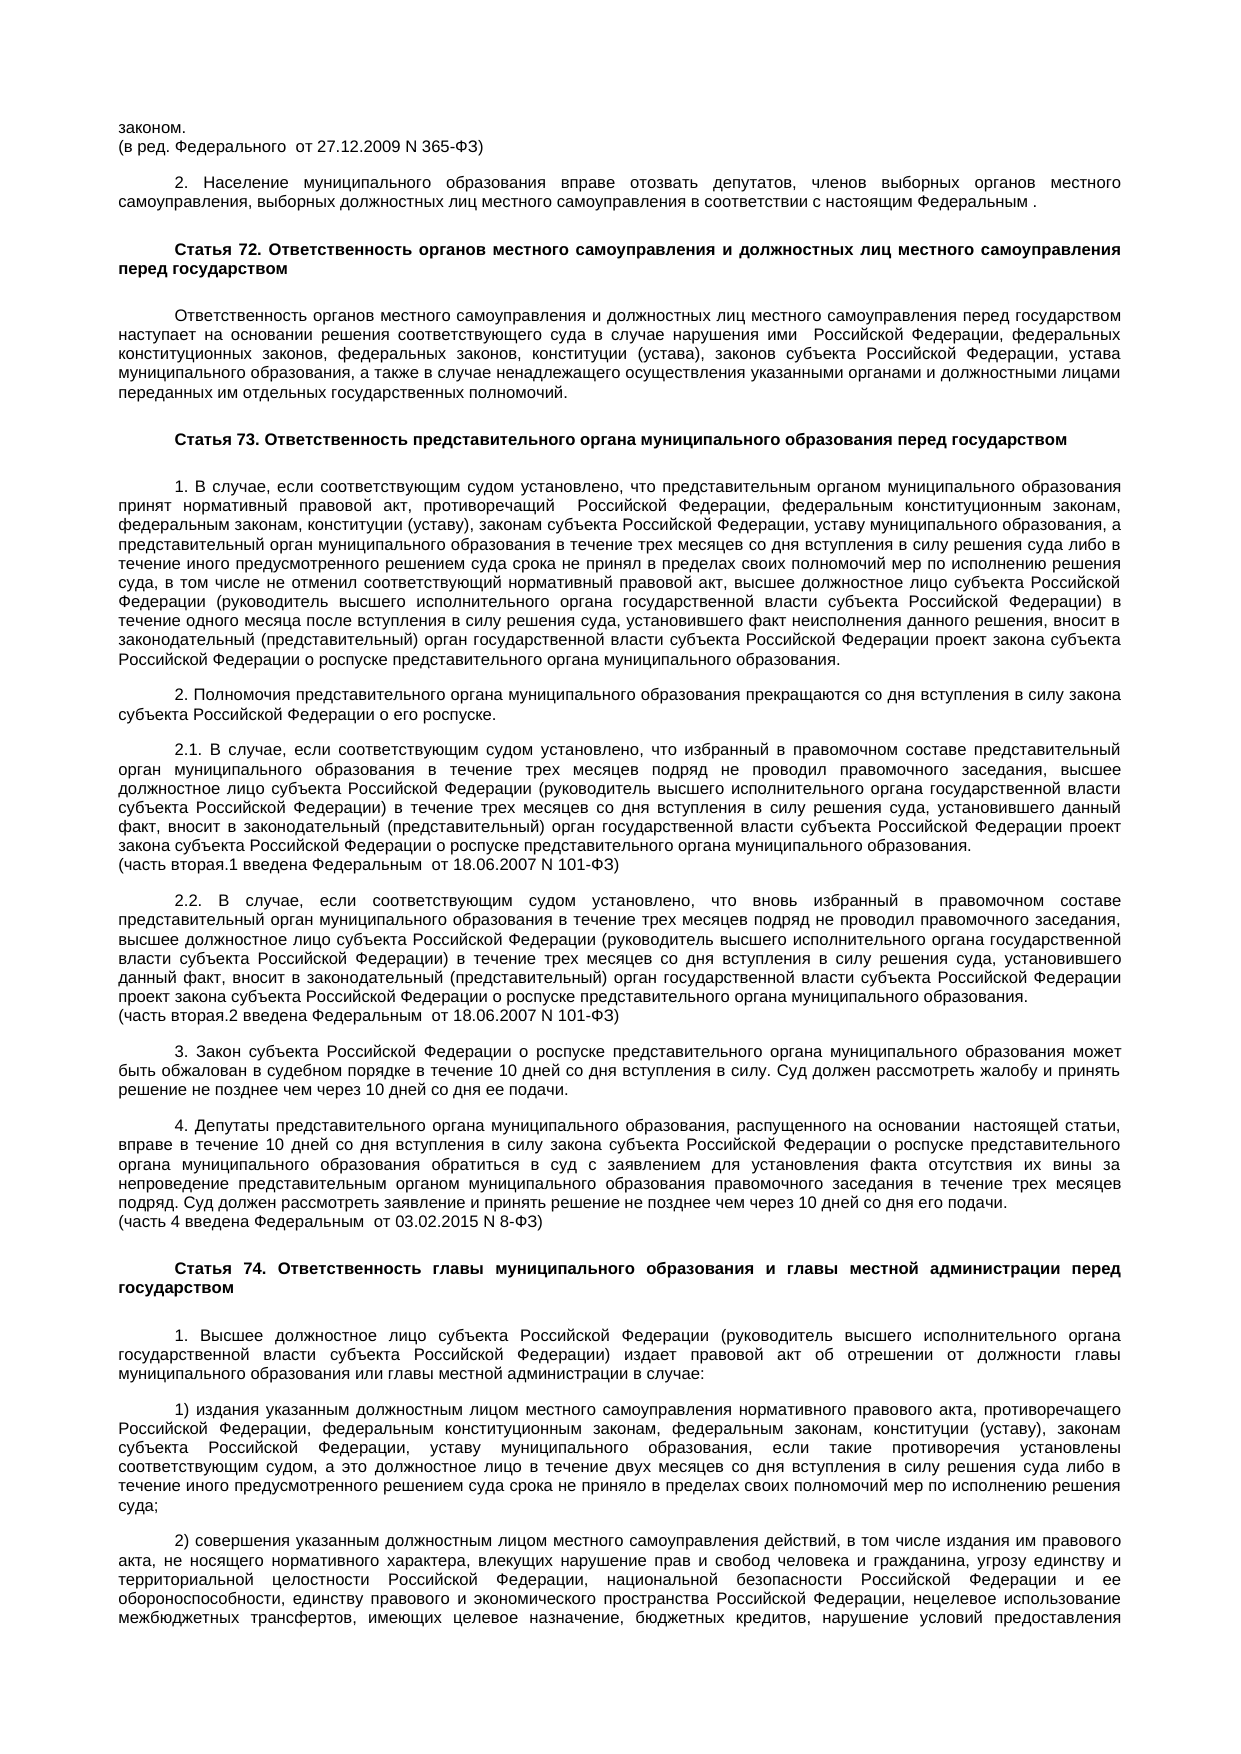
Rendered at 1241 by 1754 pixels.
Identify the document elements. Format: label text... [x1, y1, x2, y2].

text 3. Закон субъекта Российской Федерации о роспуске представительного органа муниципального образования может быть обжалован в судебном порядке в течение 10 дней со дня вступления в силу. Суд должен рассмотреть жалобу и принять решение не позднее чем через 10 дней со дня ее подачи. [118, 1042, 1122, 1099]
text 2.2. В случае, если соответствующим судом установлено, что вновь избранный в правомочном составе представительный орган муниципального образования в течение трех месяцев подряд не проводил правомочного заседания, высшее должностное лицо субъекта Российской Федерации (руководитель высшего исполнительного органа государственной власти субъекта Российской Федерации) в течение трех месяцев со дня вступления в силу решения суда, установившего данный факт, вносит в законодательный (представительный) орган государственной власти субъекта Российской Федерации проект закона субъекта Российской Федерации о роспуске представительного органа муниципального образования. [118, 891, 1122, 1006]
text Ответственность органов местного самоуправления и должностных лиц местного самоуправления перед государством наступает на основании решения соответствующего суда в случае нарушения ими Российской Федерации, федеральных конституционных законов, федеральных законов, конституции (устава), законов субъекта Российской Федерации, устава муниципального образования, а также в случае ненадлежащего осуществления указанными органами и должностными лицами переданных им отдельных государственных полномочий. [118, 306, 1122, 402]
text 1) издания указанным должностным лицом местного самоуправления нормативного правового акта, противоречащего Российской Федерации, федеральным конституционным законам, федеральным законам, конституции (уставу), законам субъекта Российской Федерации, уставу муниципального образования, если такие противоречия установлены соответствующим судом, а это должностное лицо в течение двух месяцев со дня вступления в силу решения суда либо в течение иного предусмотренного решением суда срока не приняло в пределах своих полномочий мер по исполнению решения суда; [118, 1399, 1122, 1514]
text (часть вторая.1 введена Федеральным от 18.06.2007 N 101-ФЗ) [118, 855, 1122, 874]
text 1. В случае, если соответствующим судом установлено, что представительным органом муниципального образования принят нормативный правовой акт, противоречащий Российской Федерации, федеральным конституционным законам, федеральным законам, конституции (уставу), законам субъекта Российской Федерации, уставу муниципального образования, а представительный орган муниципального образования в течение трех месяцев со дня вступления в силу решения суда либо в течение иного предусмотренного решением суда срока не принял в пределах своих полномочий мер по исполнению решения суда, в том числе не отменил соответствующий нормативный правовой акт, высшее должностное лицо субъекта Российской Федерации (руководитель высшего исполнительного органа государственной власти субъекта Российской Федерации) в течение одного месяца после вступления в силу решения суда, установившего факт неисполнения данного решения, вносит в законодательный (представительный) орган государственной власти субъекта Российской Федерации проект закона субъекта Российской Федерации о роспуске представительного органа муниципального образования. [118, 477, 1122, 668]
text Статья 74. Ответственность главы муниципального образования и главы местной администрации перед государством [118, 1259, 1122, 1297]
text 2. Население муниципального образования вправе отозвать депутатов, членов выборных органов местного самоуправления, выборных должностных лиц местного самоуправления в соответствии с настоящим Федеральным . [118, 173, 1122, 211]
text 2. Полномочия представительного органа муниципального образования прекращаются со дня вступления в силу закона субъекта Российской Федерации о его роспуске. [118, 685, 1122, 723]
text 2.1. В случае, если соответствующим судом установлено, что избранный в правомочном составе представительный орган муниципального образования в течение трех месяцев подряд не проводил правомочного заседания, высшее должностное лицо субъекта Российской Федерации (руководитель высшего исполнительного органа государственной власти субъекта Российской Федерации) в течение трех месяцев со дня вступления в силу решения суда, установившего данный факт, вносит в законодательный (представительный) орган государственной власти субъекта Российской Федерации проект закона субъекта Российской Федерации о роспуске представительного органа муниципального образования. [118, 740, 1122, 855]
text 1. Высшее должностное лицо субъекта Российской Федерации (руководитель высшего исполнительного органа государственной власти субъекта Российской Федерации) издает правовой акт об отрешении от должности главы муниципального образования или главы местной администрации в случае: [118, 1325, 1122, 1383]
text 4. Депутаты представительного органа муниципального образования, распущенного на основании настоящей статьи, вправе в течение 10 дней со дня вступления в силу закона субъекта Российской Федерации о роспуске представительного органа муниципального образования обратиться в суд с заявлением для установления факта отсутствия их вины за непроведение представительным органом муниципального образования правомочного заседания в течение трех месяцев подряд. Суд должен рассмотреть заявление и принять решение не позднее чем через 10 дней со дня его подачи. [118, 1116, 1122, 1212]
text Статья 72. Ответственность органов местного самоуправления и должностных лиц местного самоуправления перед государством [118, 239, 1122, 278]
text Статья 73. Ответственность представительного органа муниципального образования перед государством [118, 430, 1122, 449]
text (часть 4 введена Федеральным от 03.02.2015 N 8-ФЗ) [118, 1212, 1122, 1231]
text (в ред. Федерального от 27.12.2009 N 365-ФЗ) [118, 137, 1122, 156]
text законом. [118, 118, 1122, 137]
text 2) совершения указанным должностным лицом местного самоуправления действий, в том числе издания им правового акта, не носящего нормативного характера, влекущих нарушение прав и свобод человека и гражданина, угрозу единству и территориальной целостности Российской Федерации, национальной безопасности Российской Федерации и ее обороноспособности, единству правового и экономического пространства Российской Федерации, нецелевое использование межбюджетных трансфертов, имеющих целевое назначение, бюджетных кредитов, нарушение условий предоставления [118, 1531, 1122, 1627]
text (часть вторая.2 введена Федеральным от 18.06.2007 N 101-ФЗ) [118, 1006, 1122, 1025]
